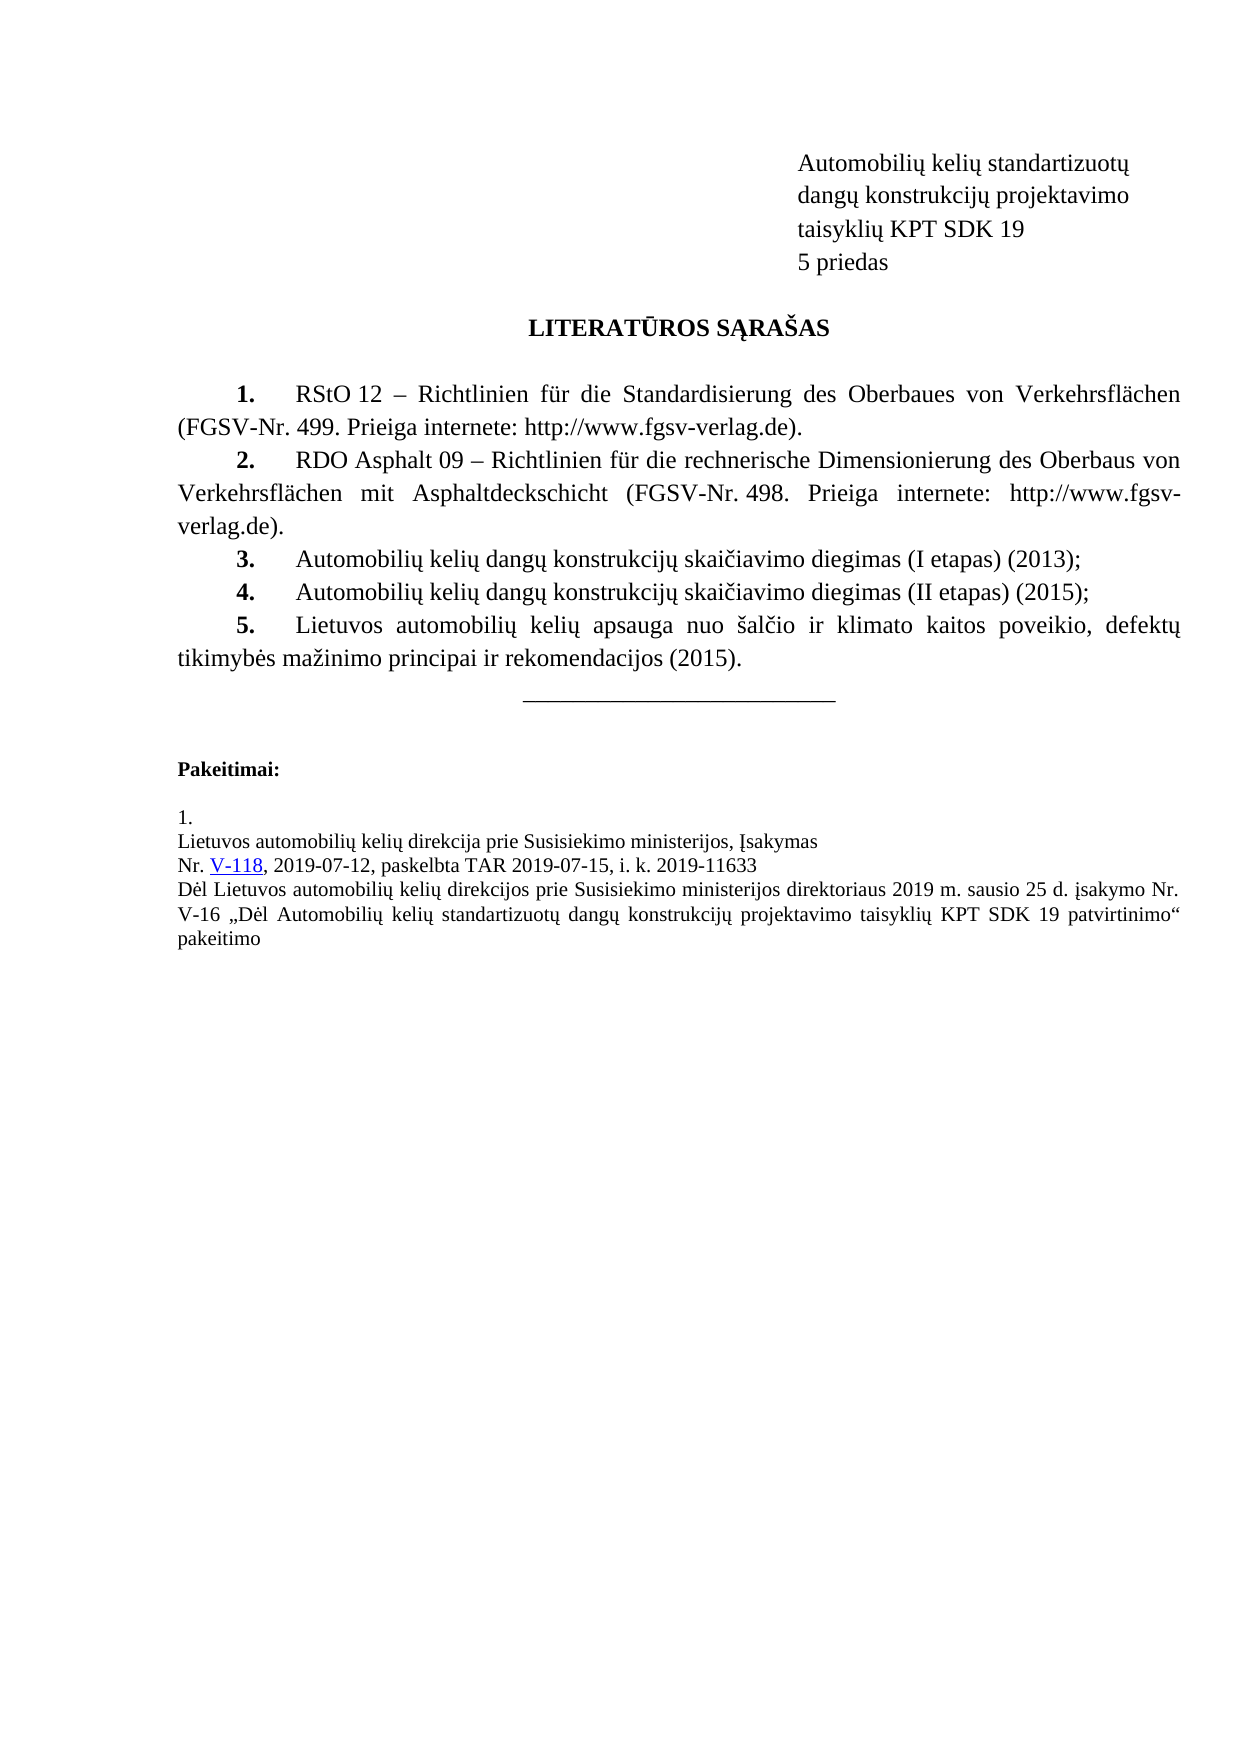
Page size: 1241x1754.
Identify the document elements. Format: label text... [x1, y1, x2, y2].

text Lietuvos automobilių kelių direkcija prie Susisiekimo ministerijos, Įsakymas [177, 829, 1181, 853]
text LITERATŪROS SĄRAŠAS [177, 313, 1181, 341]
text _________________________ [177, 676, 1181, 705]
text 5. Lietuvos automobilių kelių apsauga nuo šalčio ir klimato kaitos poveikio, defektų tikimybės mažinimo principai ir rekomendacijos (2015). [177, 610, 1181, 672]
text Dėl Lietuvos automobilių kelių direkcijos prie Susisiekimo ministerijos direktoriaus 2019 m. sausio 25 d. įsakymo Nr. V-16 „Dėl Automobilių kelių standartizuotų dangų konstrukcijų projektavimo taisyklių KPT SDK 19 patvirtinimo“ pakeitimo [177, 877, 1181, 949]
text Automobilių kelių standartizuotų [797, 148, 1181, 176]
text 2. RDO Asphalt 09 – Richtlinien für die rechnerische Dimensionierung des Oberbaus von Verkehrsflächen mit Asphaltdeckschicht (FGSV-Nr. 498. Prieiga internete: http://www.fgsv-verlag.de). [177, 445, 1181, 539]
text 1. [177, 805, 1181, 829]
text taisyklių KPT SDK 19 [797, 214, 1181, 242]
text Pakeitimai: [177, 757, 1181, 781]
text 3. Automobilių kelių dangų konstrukcijų skaičiavimo diegimas (I etapas) (2013); [177, 544, 1181, 573]
text dangų konstrukcijų projektavimo [797, 181, 1181, 209]
text Nr. V-118, 2019-07-12, paskelbta TAR 2019-07-15, i. k. 2019-11633 [177, 853, 1181, 877]
text 4. Automobilių kelių dangų konstrukcijų skaičiavimo diegimas (II etapas) (2015); [177, 577, 1181, 606]
text 1. RStO 12 – Richtlinien für die Standardisierung des Oberbaues von Verkehrsflächen (FGSV-Nr. 499. Prieiga internete: http://www.fgsv-verlag.de). [177, 379, 1181, 441]
text 5 priedas [797, 247, 1181, 275]
